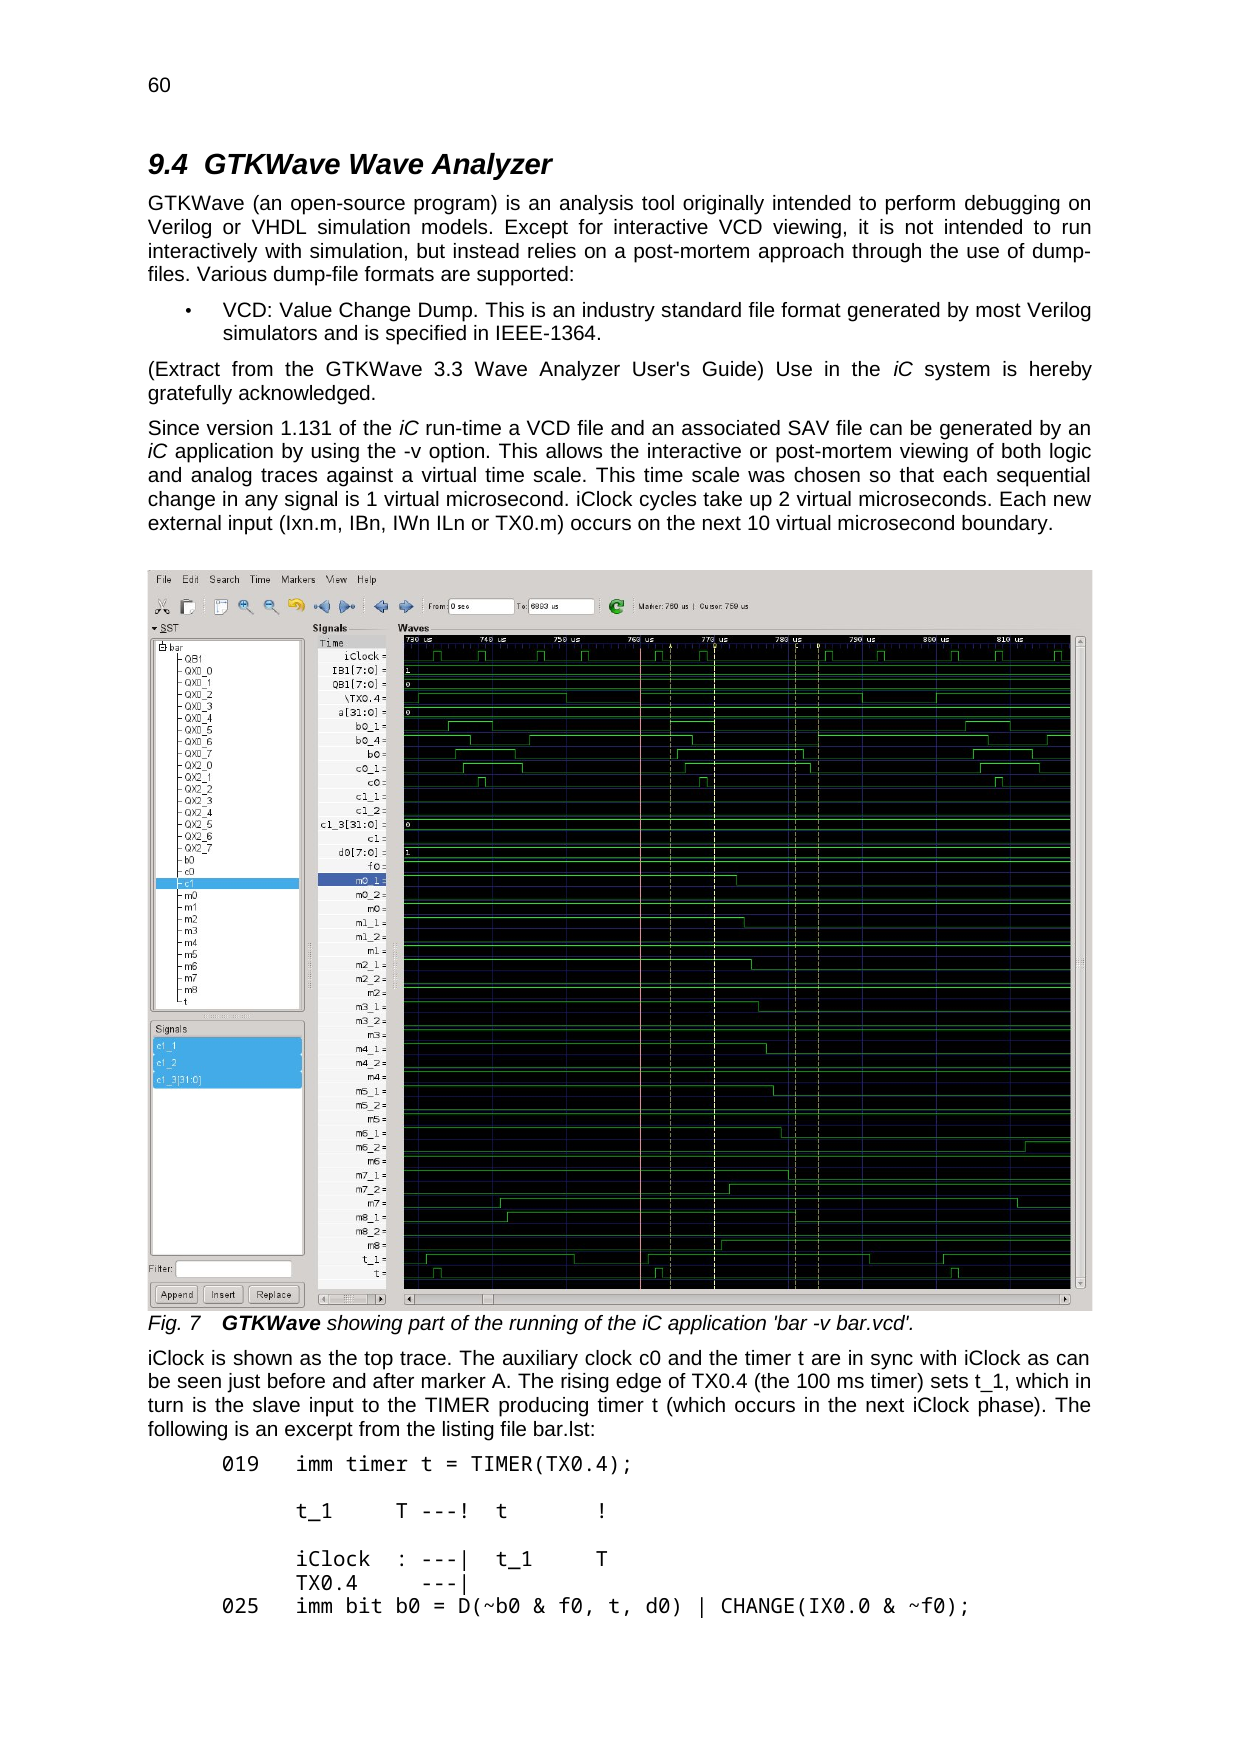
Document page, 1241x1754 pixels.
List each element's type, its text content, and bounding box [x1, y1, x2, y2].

text (Extract from the GTKWave 3.3 Wave Analyzer User's Guide) Use in the iC system is hereby gratefully acknowledged. [148, 357, 1092, 405]
text iClock : ---| t_1 T [222, 1547, 1092, 1571]
list VCD: Value Change Dump. This is an industry standard file format generated by most Verilog simulators and is specified in IEEE-1364. [185, 298, 1092, 346]
text Since version 1.131 of the iC run-time a VCD file and an associated SAV file can be generated by an iC application by using the -v option. This allows the interactive or post-mortem viewing of both logic and analog traces against a virtual time scale. This time scale was chosen so that each sequential change in any signal is 1 virtual microsecond. iClock cycles take up 2 virtual microseconds. Each new external input (Ixn.m, IBn, IWn ILn or TX0.m) occurs on the next 10 virtual microsecond boundary. [148, 416, 1092, 535]
text t_1 T ---! t ! [222, 1500, 1092, 1524]
subtitle GTKWave Wave Analyzer [148, 148, 1092, 180]
text GTKWave (an open-source program) is an analysis tool originally intended to perform debugging on Verilog or VHDL simulation models. Except for interactive VCD viewing, it is not intended to run interactively with simulation, but instead relies on a post-mortem approach through the use of dump-files. Various dump-file formats are supported: [148, 192, 1092, 287]
text Fig. 7 GTKWave showing part of the running of the iC application 'bar -v bar.vcd'. [148, 1311, 1092, 1335]
text 025 imm bit b0 = D(~b0 & f0, t, d0) | CHANGE(IX0.0 & ~f0); [222, 1595, 1092, 1618]
picture [147, 570, 1093, 1311]
text TX0.4 ---| [222, 1571, 1092, 1595]
text iClock is shown as the top trace. The auxiliary clock c0 and the timer t are in sync with iClock as can be seen just before and after marker A. The rising edge of TX0.4 (the 100 ms timer) sets t_1, which in turn is the slave input to the TIMER producing timer t (which occurs in the next iClock phase). The following is an excerpt from the listing file bar.lst: [148, 1346, 1092, 1441]
text 019 imm timer t = TIMER(TX0.4); [222, 1453, 1092, 1476]
